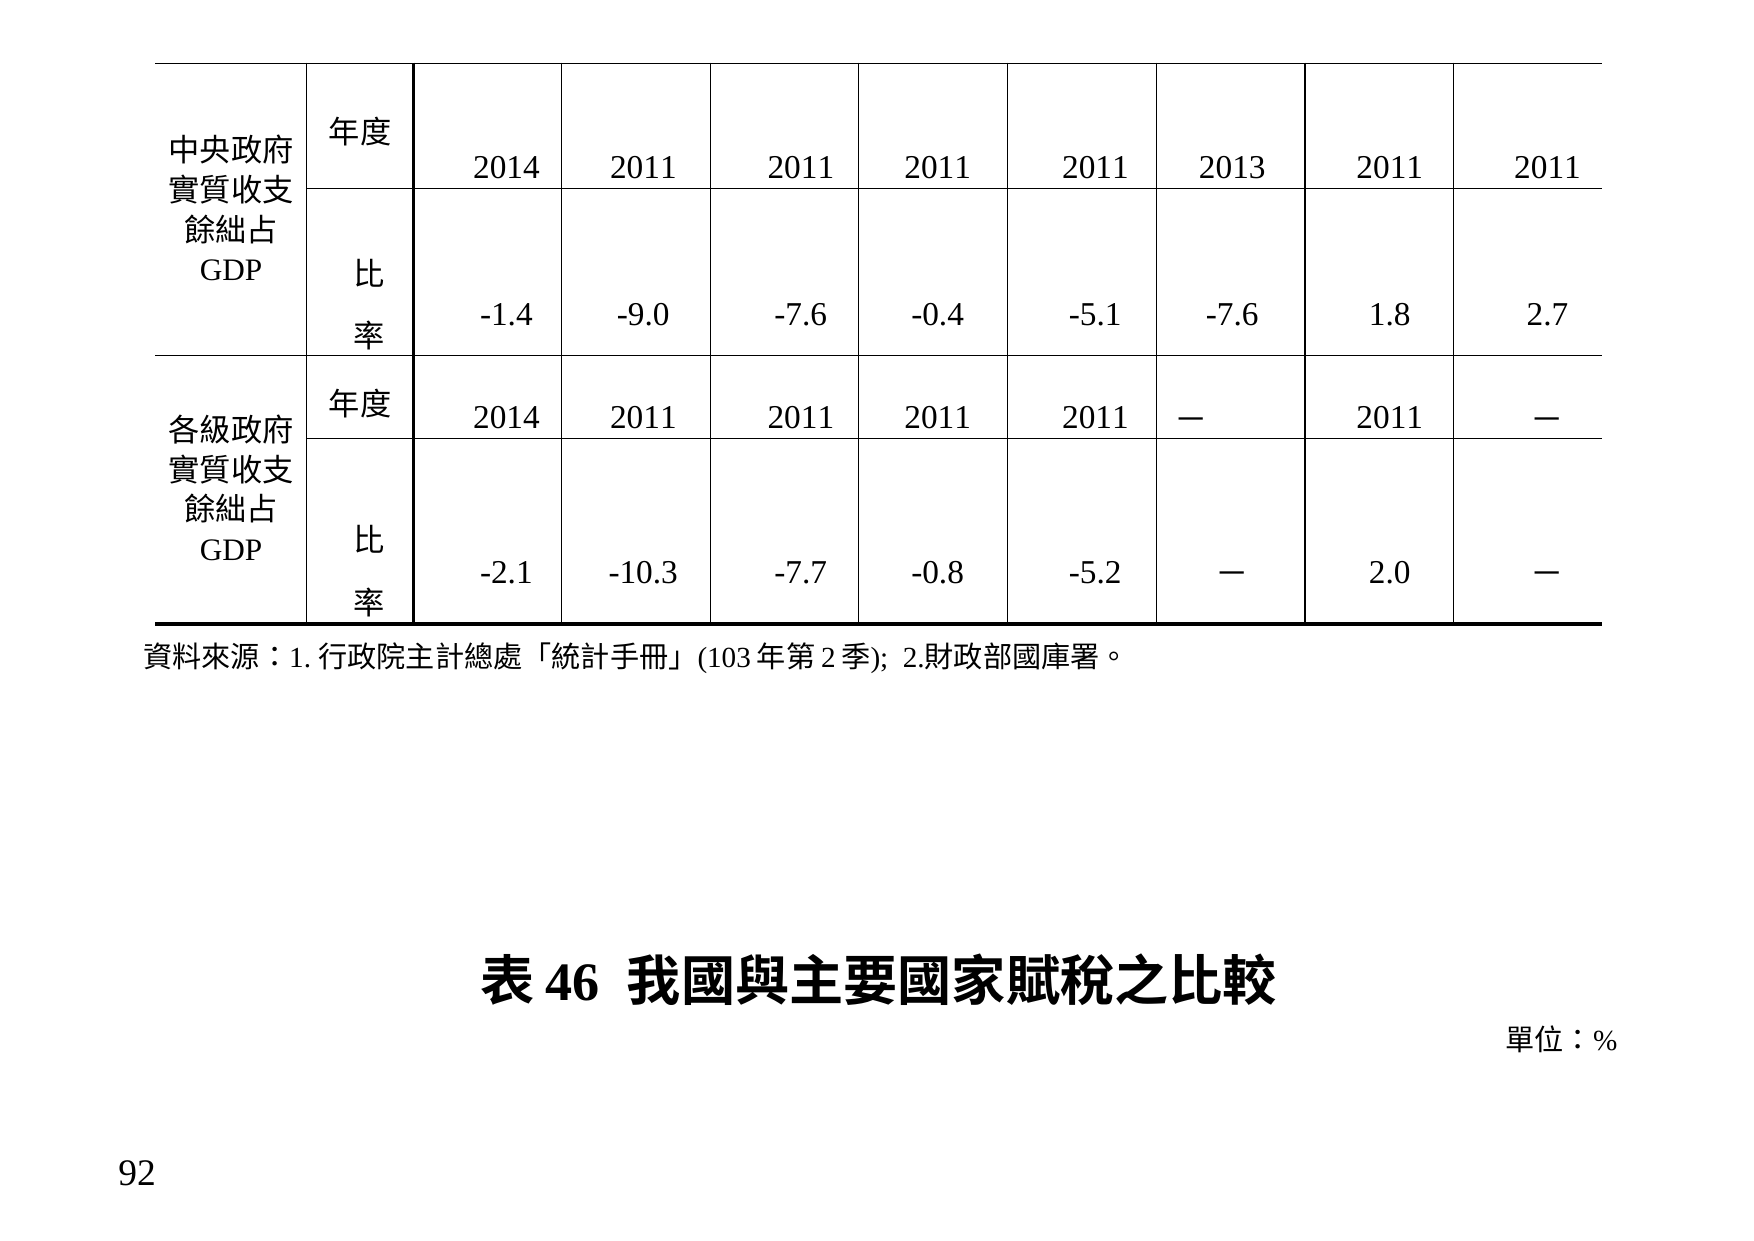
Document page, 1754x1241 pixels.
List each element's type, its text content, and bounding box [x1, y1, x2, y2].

table_cell 2011 [859, 356, 1007, 438]
table_cell -5.1 [1008, 189, 1156, 355]
table_cell -2.1 [415, 439, 561, 622]
table_cell 2011 [711, 356, 858, 438]
table_cell 2011 [859, 64, 1007, 188]
table_cell 2011 [1008, 64, 1156, 188]
table_cell 2011 [1454, 64, 1602, 188]
table_cell 2011 [562, 356, 710, 438]
table_cell 1.8 [1306, 189, 1453, 355]
table_cell 2.0 [1306, 439, 1453, 622]
table_cell 比率 [307, 439, 412, 622]
table_cell 2011 [711, 64, 858, 188]
table_cell 各級政府實質收支餘絀占GDP [155, 356, 306, 622]
table_cell -5.2 [1008, 439, 1156, 622]
table_cell 2014 [415, 356, 561, 438]
table_cell 年度 [307, 64, 412, 188]
table_cell 2.7 [1454, 189, 1602, 355]
table_cell -0.4 [859, 189, 1007, 355]
table_cell -10.3 [562, 439, 710, 622]
table_cell 2013 [1157, 64, 1304, 188]
table_cell 比率 [307, 189, 412, 355]
table_cell － [1157, 439, 1304, 622]
table_cell -7.7 [711, 439, 858, 622]
table_cell -1.4 [415, 189, 561, 355]
table_cell 中央政府實質收支餘絀占GDP [155, 64, 306, 355]
table_cell 年度 [307, 356, 412, 438]
table_cell 2011 [1008, 356, 1156, 438]
text 資料來源：1. 行政院主計總處「統計手冊」(103年第2季); 2.財政部國庫署。 [128, 634, 1543, 676]
table_cell -0.8 [859, 439, 1007, 622]
table_cell -9.0 [562, 189, 710, 355]
table_cell 2014 [415, 64, 561, 188]
table_cell － [1157, 356, 1304, 438]
text 單位：% [128, 1016, 1617, 1058]
table_cell 2011 [1306, 356, 1453, 438]
table_cell 2011 [562, 64, 710, 188]
table_cell -7.6 [711, 189, 858, 355]
table_cell 2011 [1306, 64, 1453, 188]
table_cell － [1454, 439, 1602, 622]
table_cell -7.6 [1157, 189, 1304, 355]
table_cell － [1454, 356, 1602, 438]
text 表46 我國與主要國家賦稅之比較 [128, 938, 1628, 1016]
